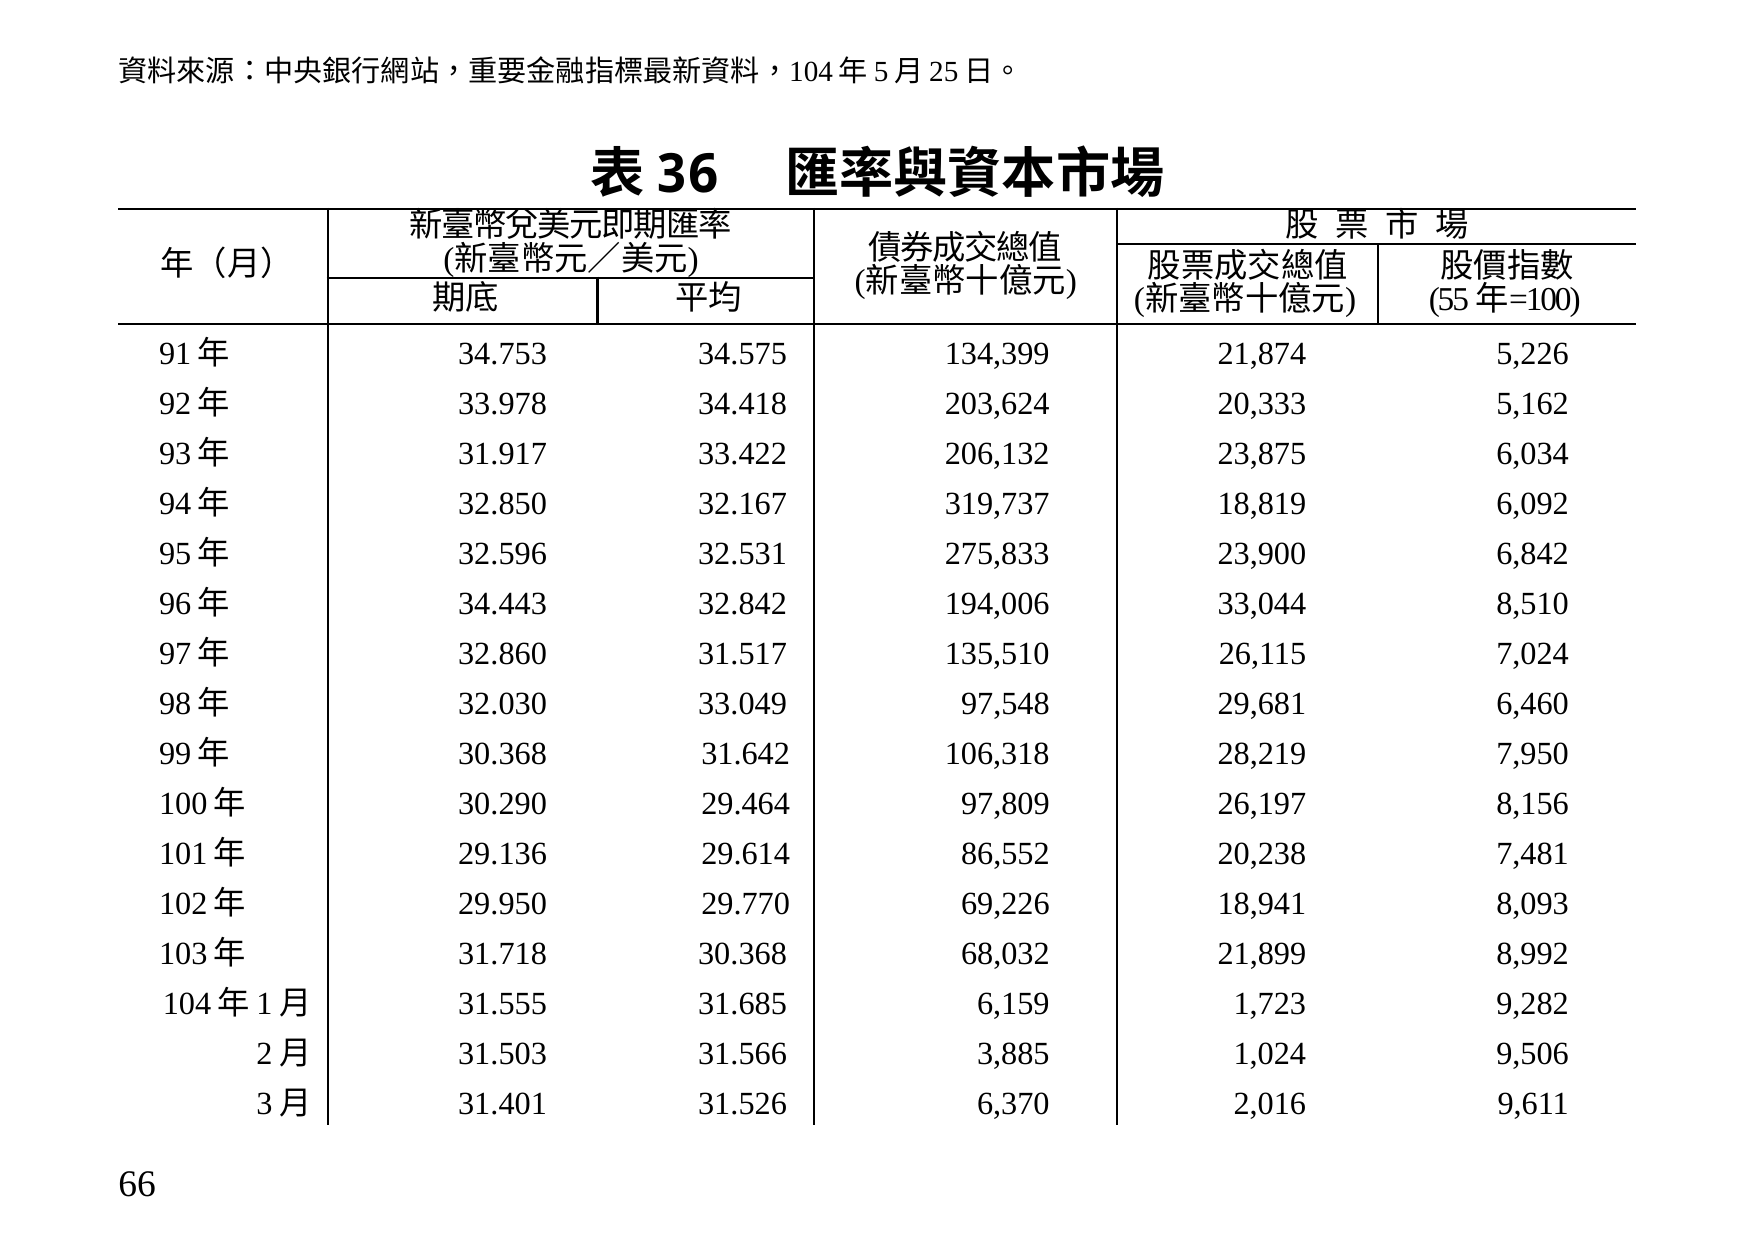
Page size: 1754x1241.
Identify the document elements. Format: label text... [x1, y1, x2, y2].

table_cell 3月 [118, 1075, 327, 1124]
table_cell 1,024 [1118, 1025, 1373, 1074]
table_cell 30.290 [329, 775, 597, 824]
table_cell 期底 [329, 279, 596, 322]
table_header 新臺幣兌美元即期匯率 (新臺幣元／美元) [329, 210, 813, 277]
table_cell 86,552 [815, 825, 1116, 874]
table_cell 31.555 [329, 975, 597, 1024]
table_cell 206,132 [815, 425, 1116, 474]
table_cell 319,737 [815, 475, 1116, 524]
table_cell 32.860 [329, 625, 597, 674]
table_cell 股價指數 (55年=100) [1379, 245, 1636, 322]
table_cell 6,092 [1374, 475, 1636, 524]
table_cell 91年 [118, 325, 327, 374]
table_cell 31.685 [598, 975, 813, 1024]
table_cell 33.422 [598, 425, 813, 474]
table_cell 68,032 [815, 925, 1116, 974]
table_cell 97,548 [815, 675, 1116, 724]
table_cell 100年 [118, 775, 327, 824]
table_cell 9,282 [1374, 975, 1636, 1024]
table_cell 96年 [118, 575, 327, 624]
table_cell 6,034 [1374, 425, 1636, 474]
table_cell 33.049 [598, 675, 813, 724]
table_cell 3,885 [815, 1025, 1116, 1074]
table_cell 97,809 [815, 775, 1116, 824]
table_cell 275,833 [815, 525, 1116, 574]
table_cell 7,024 [1374, 625, 1636, 674]
table_cell 31.517 [598, 625, 813, 674]
table_cell 5,162 [1374, 375, 1636, 424]
table_cell 94年 [118, 475, 327, 524]
table_cell 32.531 [598, 525, 813, 574]
table_cell 8,510 [1374, 575, 1636, 624]
table_cell 1,723 [1118, 975, 1373, 1024]
table_cell 30.368 [329, 725, 597, 774]
table_cell 31.642 [598, 725, 813, 774]
table_cell 5,226 [1374, 325, 1636, 374]
table_cell 18,819 [1118, 475, 1373, 524]
table_cell 26,115 [1118, 625, 1373, 674]
table_cell 93年 [118, 425, 327, 474]
table_header 股 票 市 場 [1118, 210, 1636, 243]
text 資料來源：中央銀行網站，重要金融指標最新資料，104年5月25日。 [118, 47, 1636, 89]
table_cell 32.030 [329, 675, 597, 724]
table_cell 9,611 [1374, 1075, 1636, 1124]
table_cell 69,226 [815, 875, 1116, 924]
table_cell 104年1月 [118, 975, 327, 1024]
table_cell 32.850 [329, 475, 597, 524]
table_cell 28,219 [1118, 725, 1373, 774]
table_cell 20,238 [1118, 825, 1373, 874]
table_cell 23,900 [1118, 525, 1373, 574]
table_cell 29.464 [598, 775, 813, 824]
table_cell 29.950 [329, 875, 597, 924]
table_cell 135,510 [815, 625, 1116, 674]
table_cell 29,681 [1118, 675, 1373, 724]
subtitle 表36 匯率與資本市場 [118, 129, 1636, 208]
table_cell 134,399 [815, 325, 1116, 374]
table_cell 92年 [118, 375, 327, 424]
table_cell 97年 [118, 625, 327, 674]
table_cell 34.753 [329, 325, 597, 374]
table_header 年（月） [118, 210, 327, 322]
table_cell 99年 [118, 725, 327, 774]
table_cell 29.136 [329, 825, 597, 874]
table_cell 29.614 [598, 825, 813, 874]
table_cell 8,992 [1374, 925, 1636, 974]
table_cell 101年 [118, 825, 327, 874]
table_cell 106,318 [815, 725, 1116, 774]
table_cell 6,842 [1374, 525, 1636, 574]
table_cell 31.566 [598, 1025, 813, 1074]
table_cell 6,370 [815, 1075, 1116, 1124]
table_cell 6,159 [815, 975, 1116, 1024]
table_cell 股票成交總值 (新臺幣十億元) [1118, 245, 1377, 322]
table_cell 7,950 [1374, 725, 1636, 774]
table_cell 95年 [118, 525, 327, 574]
table_cell 98年 [118, 675, 327, 724]
table_cell 32.842 [598, 575, 813, 624]
table_cell 2月 [118, 1025, 327, 1074]
table_cell 31.917 [329, 425, 597, 474]
table_cell 18,941 [1118, 875, 1373, 924]
table_cell 103年 [118, 925, 327, 974]
table_cell 21,899 [1118, 925, 1373, 974]
table_cell 8,156 [1374, 775, 1636, 824]
table_cell 26,197 [1118, 775, 1373, 824]
table_header 債券成交總值 (新臺幣十億元) [815, 210, 1116, 322]
table_cell 8,093 [1374, 875, 1636, 924]
table_cell 34.418 [598, 375, 813, 424]
table_cell 7,481 [1374, 825, 1636, 874]
table_cell 34.443 [329, 575, 597, 624]
table_cell 31.401 [329, 1075, 597, 1124]
table_cell 23,875 [1118, 425, 1373, 474]
table_cell 33.978 [329, 375, 597, 424]
table_cell 6,460 [1374, 675, 1636, 724]
table_cell 34.575 [598, 325, 813, 374]
table_cell 102年 [118, 875, 327, 924]
table_cell 20,333 [1118, 375, 1373, 424]
table_cell 33,044 [1118, 575, 1373, 624]
table_cell 203,624 [815, 375, 1116, 424]
table_cell 31.526 [598, 1075, 813, 1124]
table_cell 29.770 [598, 875, 813, 924]
table_cell 32.596 [329, 525, 597, 574]
table_cell 2,016 [1118, 1075, 1373, 1124]
table_cell 9,506 [1374, 1025, 1636, 1074]
table_cell 194,006 [815, 575, 1116, 624]
table_cell 32.167 [598, 475, 813, 524]
table_cell 21,874 [1118, 325, 1373, 374]
table_cell 31.718 [329, 925, 597, 974]
table_cell 31.503 [329, 1025, 597, 1074]
table_cell 30.368 [598, 925, 813, 974]
table_cell 平均 [599, 279, 813, 322]
